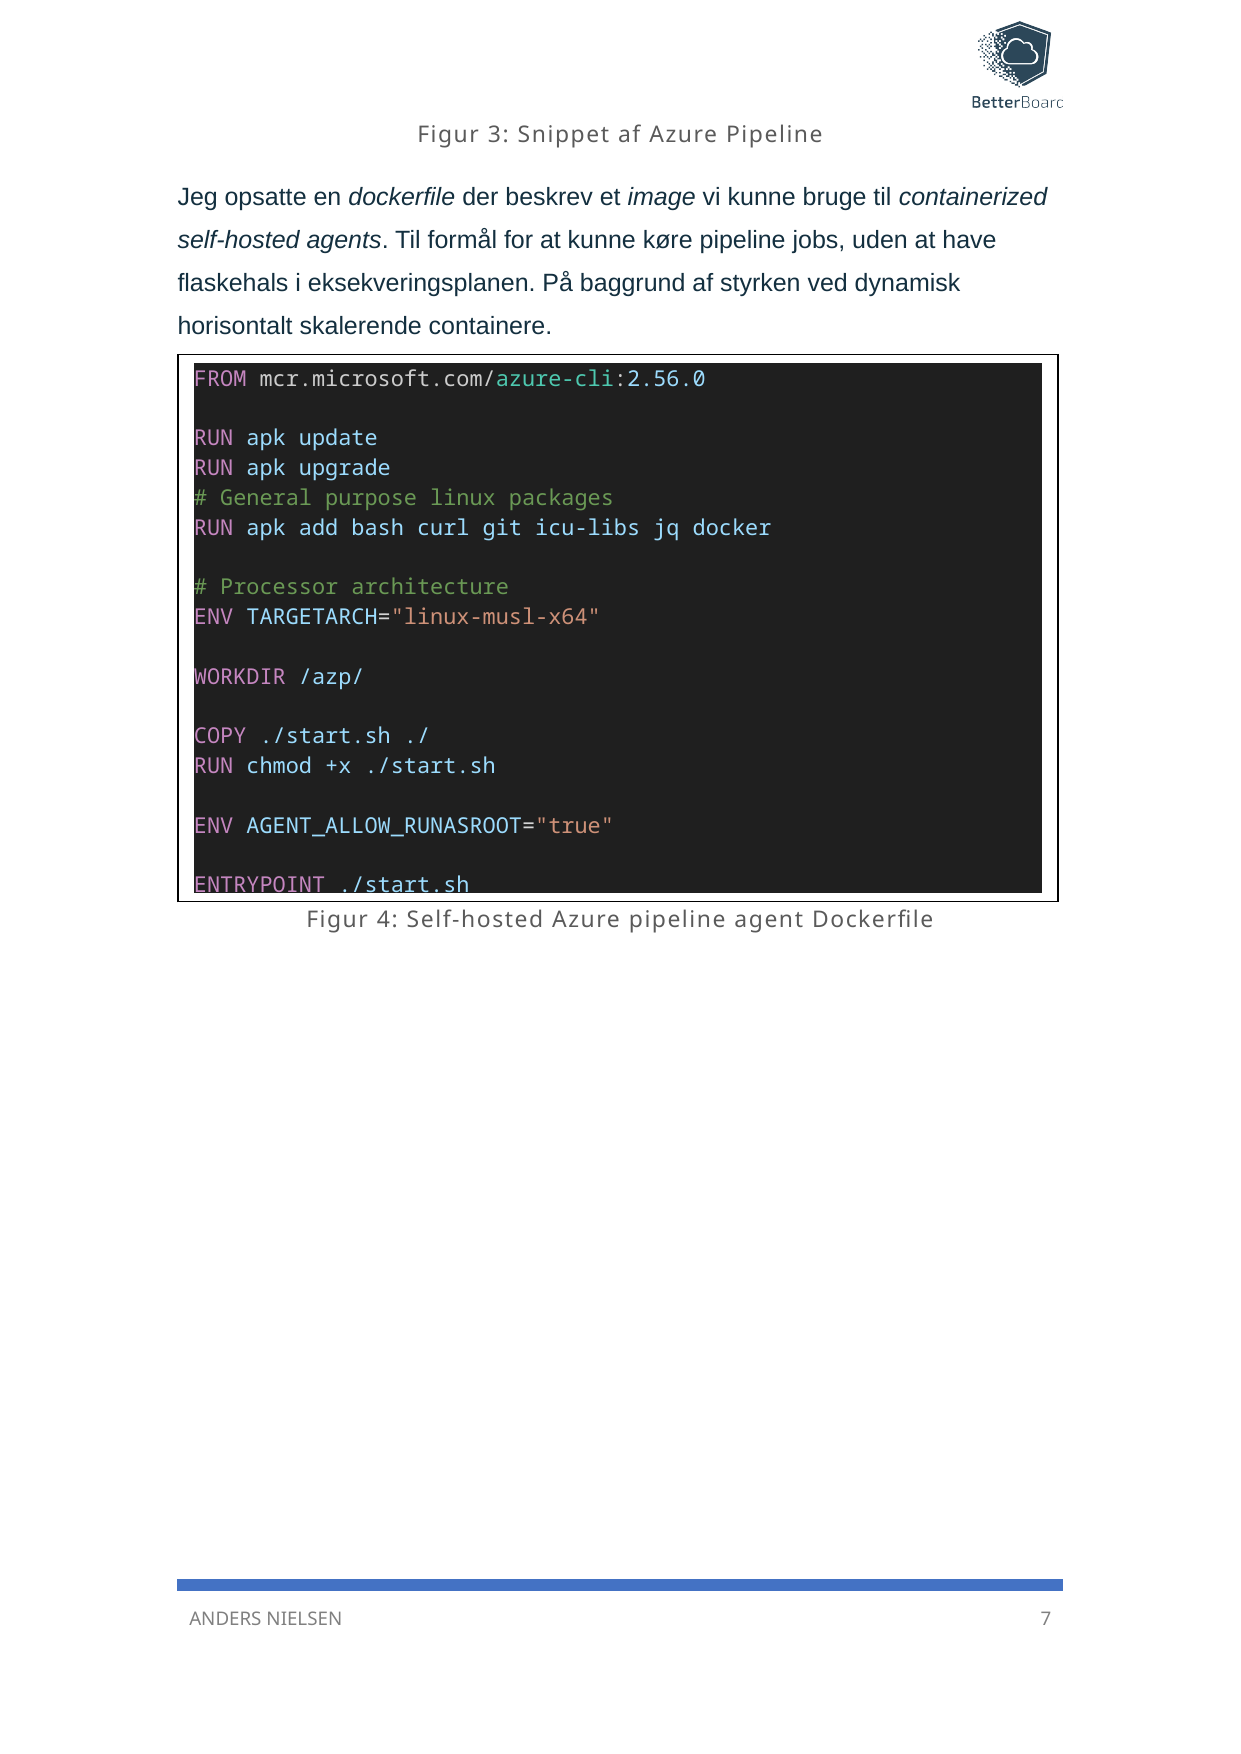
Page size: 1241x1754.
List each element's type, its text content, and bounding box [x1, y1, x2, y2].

subtitle Figur 3: Snippet af Azure Pipeline [177, 118, 1063, 149]
text RUN apk add bash curl git icu-libs jq docker [194, 512, 1042, 541]
text [179, 355, 1057, 901]
text RUN chmod +x ./start.sh [194, 750, 1042, 780]
text WORKDIR /azp/ [194, 661, 1042, 690]
text FROM mcr.microsoft.com/azure-cli:2.56.0 [194, 363, 1042, 392]
text # Processor architecture [194, 571, 1042, 601]
text RUN apk upgrade [194, 452, 1042, 482]
text COPY ./start.sh ./ [194, 720, 1042, 750]
text ENTRYPOINT ./start.sh [194, 869, 1042, 893]
subtitle Figur 4: Self-hosted Azure pipeline agent Dockerfile [177, 371, 1063, 934]
text RUN apk update [194, 422, 1042, 452]
text # General purpose linux packages [194, 482, 1042, 512]
text ENV AGENT_ALLOW_RUNASROOT="true" [194, 809, 1042, 839]
text ENV TARGETARCH="linux-musl-x64" [194, 601, 1042, 631]
text Jeg opsatte en dockerfile der beskrev et image vi kunne bruge til containerized self-hosted agents. Til formål for at kunne køre pipeline jobs, uden at have flaskehals i eksekveringsplanen. På baggrund af styrken ved dynamisk horisontalt skalerende containere. [177, 182, 1063, 340]
